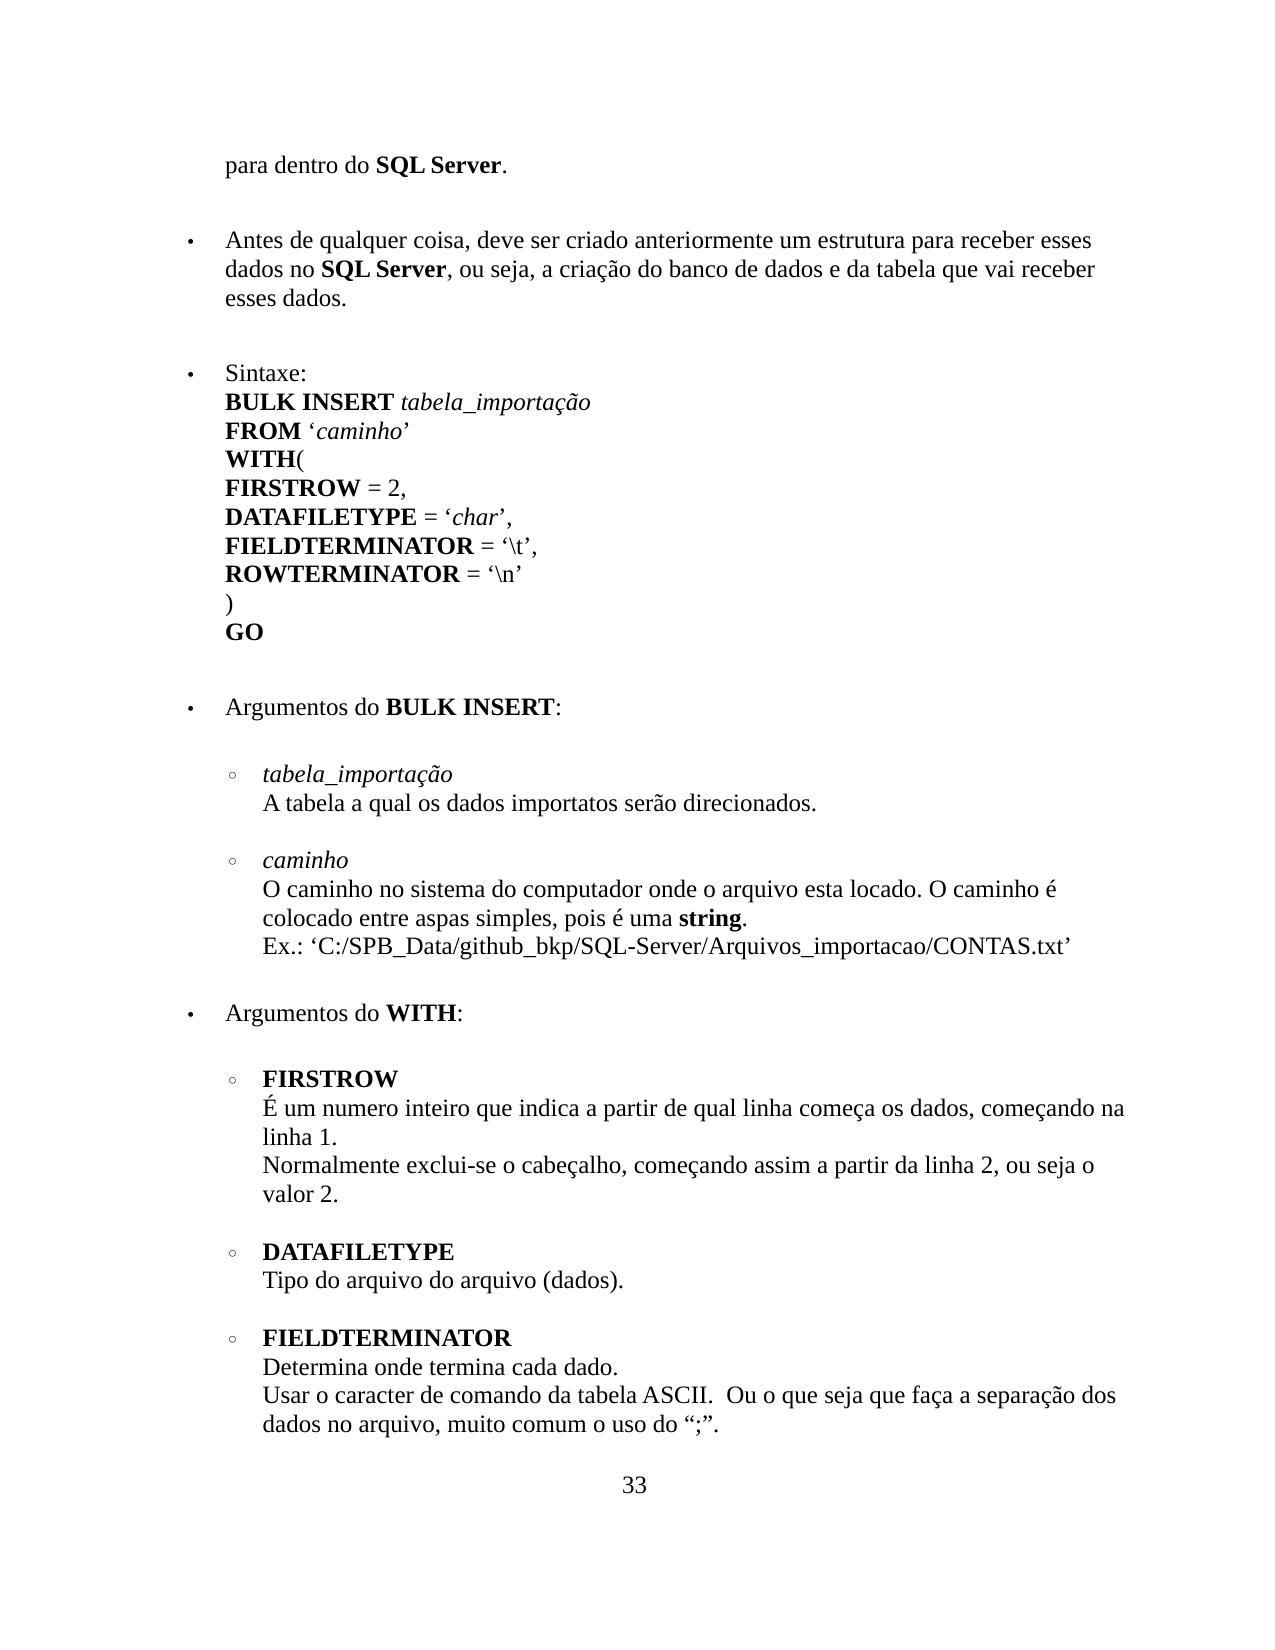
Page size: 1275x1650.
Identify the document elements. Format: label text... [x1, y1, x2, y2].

list FIRSTROW É um numero inteiro que indica a partir de qual linha começa os dados, começando na linha 1. Normalmente exclui-se o cabeçalho, começando assim a partir da linha 2, ou seja o valor 2. [225, 1064, 1125, 1237]
list Argumentos do WITH: [187, 998, 1125, 1055]
list caminho O caminho no sistema do computador onde o arquivo esta locado. O caminho é colocado entre aspas simples, pois é uma string. Ex.: ‘C:/SPB_Data/github_bkp/SQL-Server/Arquivos_importacao/CONTAS.txt’ [225, 845, 1125, 989]
list Antes de qualquer coisa, deve ser criado anteriormente um estrutura para receber esses dados no SQL Server, ou seja, a criação do banco de dados e da tabela que vai receber esses dados. [187, 225, 1125, 340]
list Argumentos do BULK INSERT: [187, 692, 1125, 750]
list Sintaxe: BULK INSERT tabela_importação FROM ‘caminho’ WITH( FIRSTROW = 2, DATAFILETYPE = ‘char’, FIELDTERMINATOR = ‘\t’, ROWTERMINATOR = ‘\n’ ) GO [187, 358, 1125, 674]
list DATAFILETYPE Tipo do arquivo do arquivo (dados). [225, 1237, 1125, 1323]
list FIELDTERMINATOR Determina onde termina cada dado. Usar o caracter de comando da tabela ASCII. Ou o que seja que faça a separação dos dados no arquivo, muito comum o uso do “;”. [225, 1323, 1125, 1438]
list tabela_importação A tabela a qual os dados importatos serão direcionados. [225, 759, 1125, 845]
list para dentro do SQL Server. [187, 150, 1125, 207]
